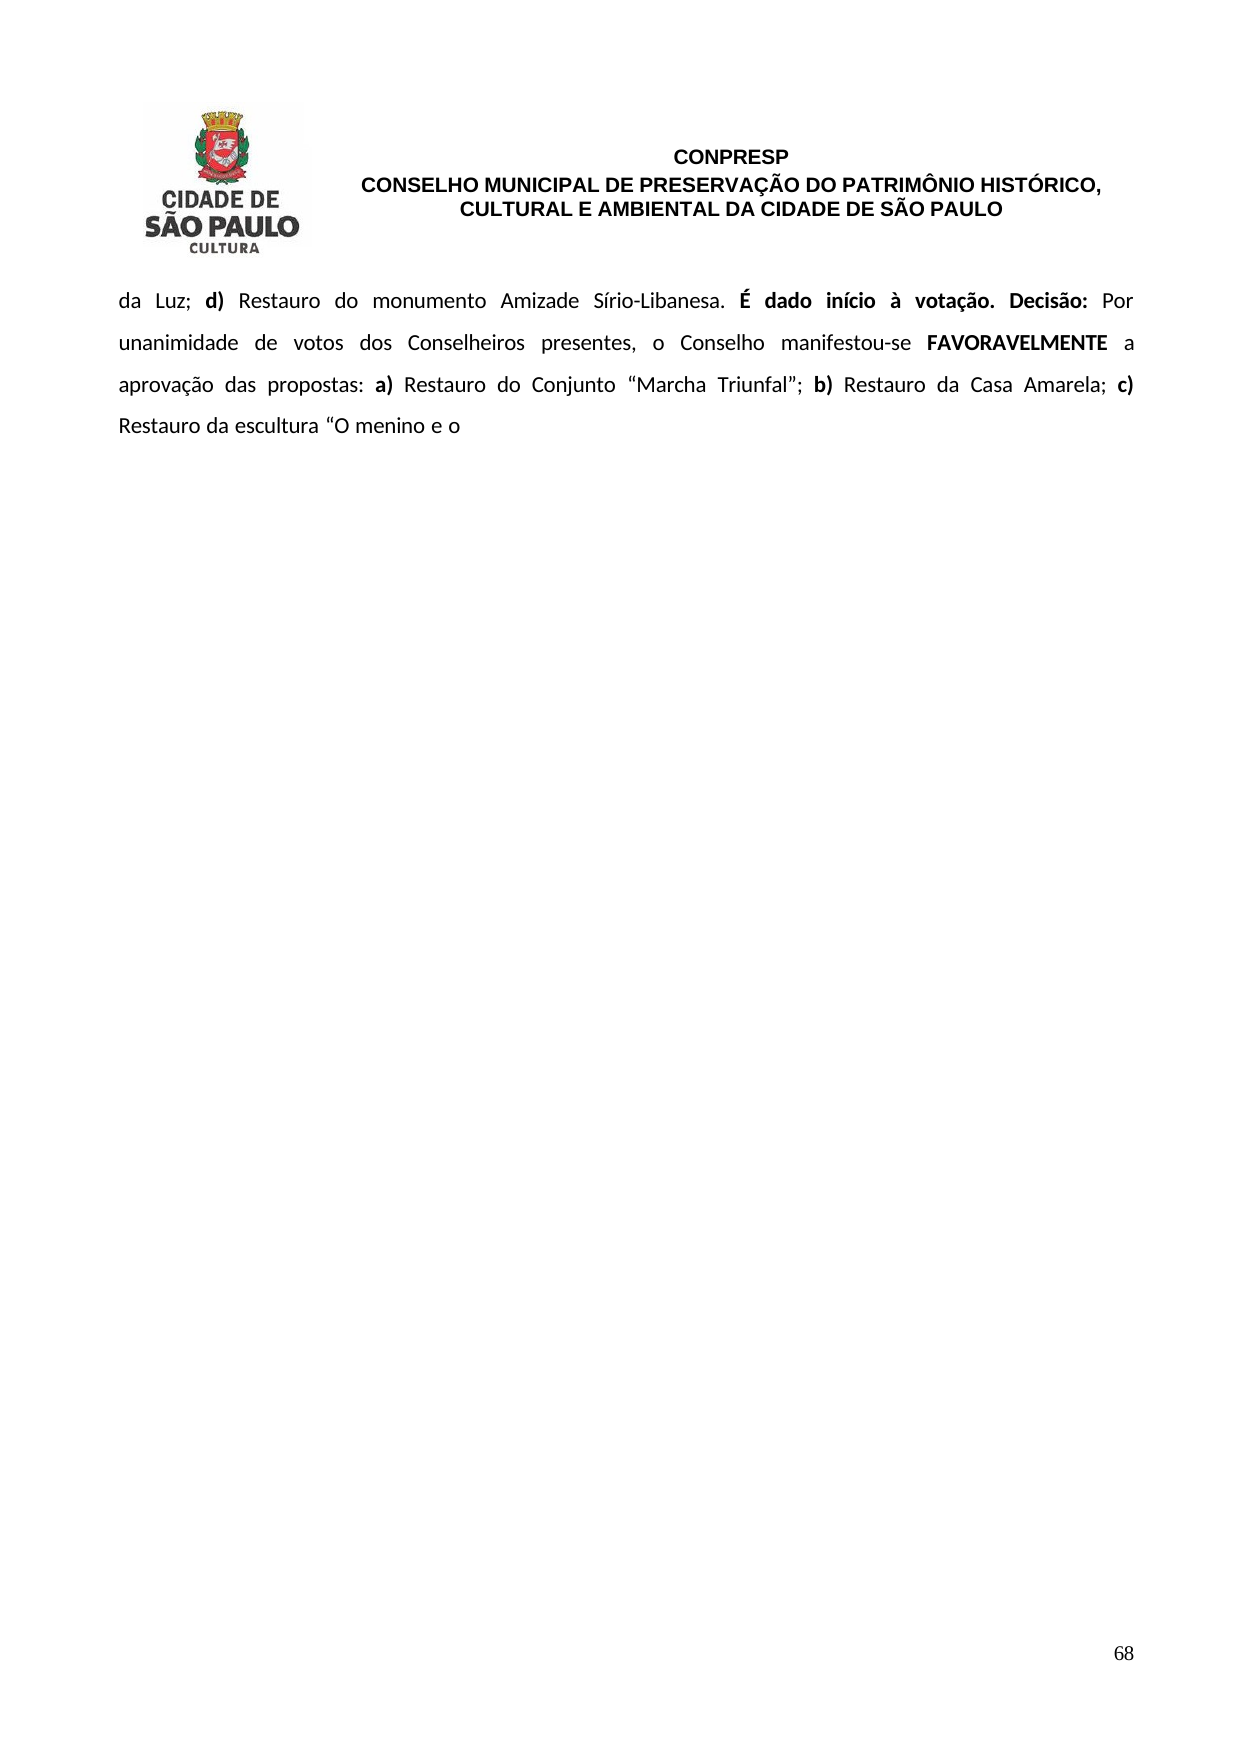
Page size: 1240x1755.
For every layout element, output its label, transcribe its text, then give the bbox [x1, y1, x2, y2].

text da Luz; d) Restauro do monumento Amizade Sírio-Libanesa. É dado início à votação. Decisão: Por unanimidade de votos dos Conselheiros presentes, o Conselho manifestou-se FAVORAVELMENTE a aprovação das propostas: a) Restauro do Conjunto “Marcha Triunfal”; b) Restauro da Casa Amarela; c) Restauro da escultura “O menino e o [118, 286, 1134, 440]
